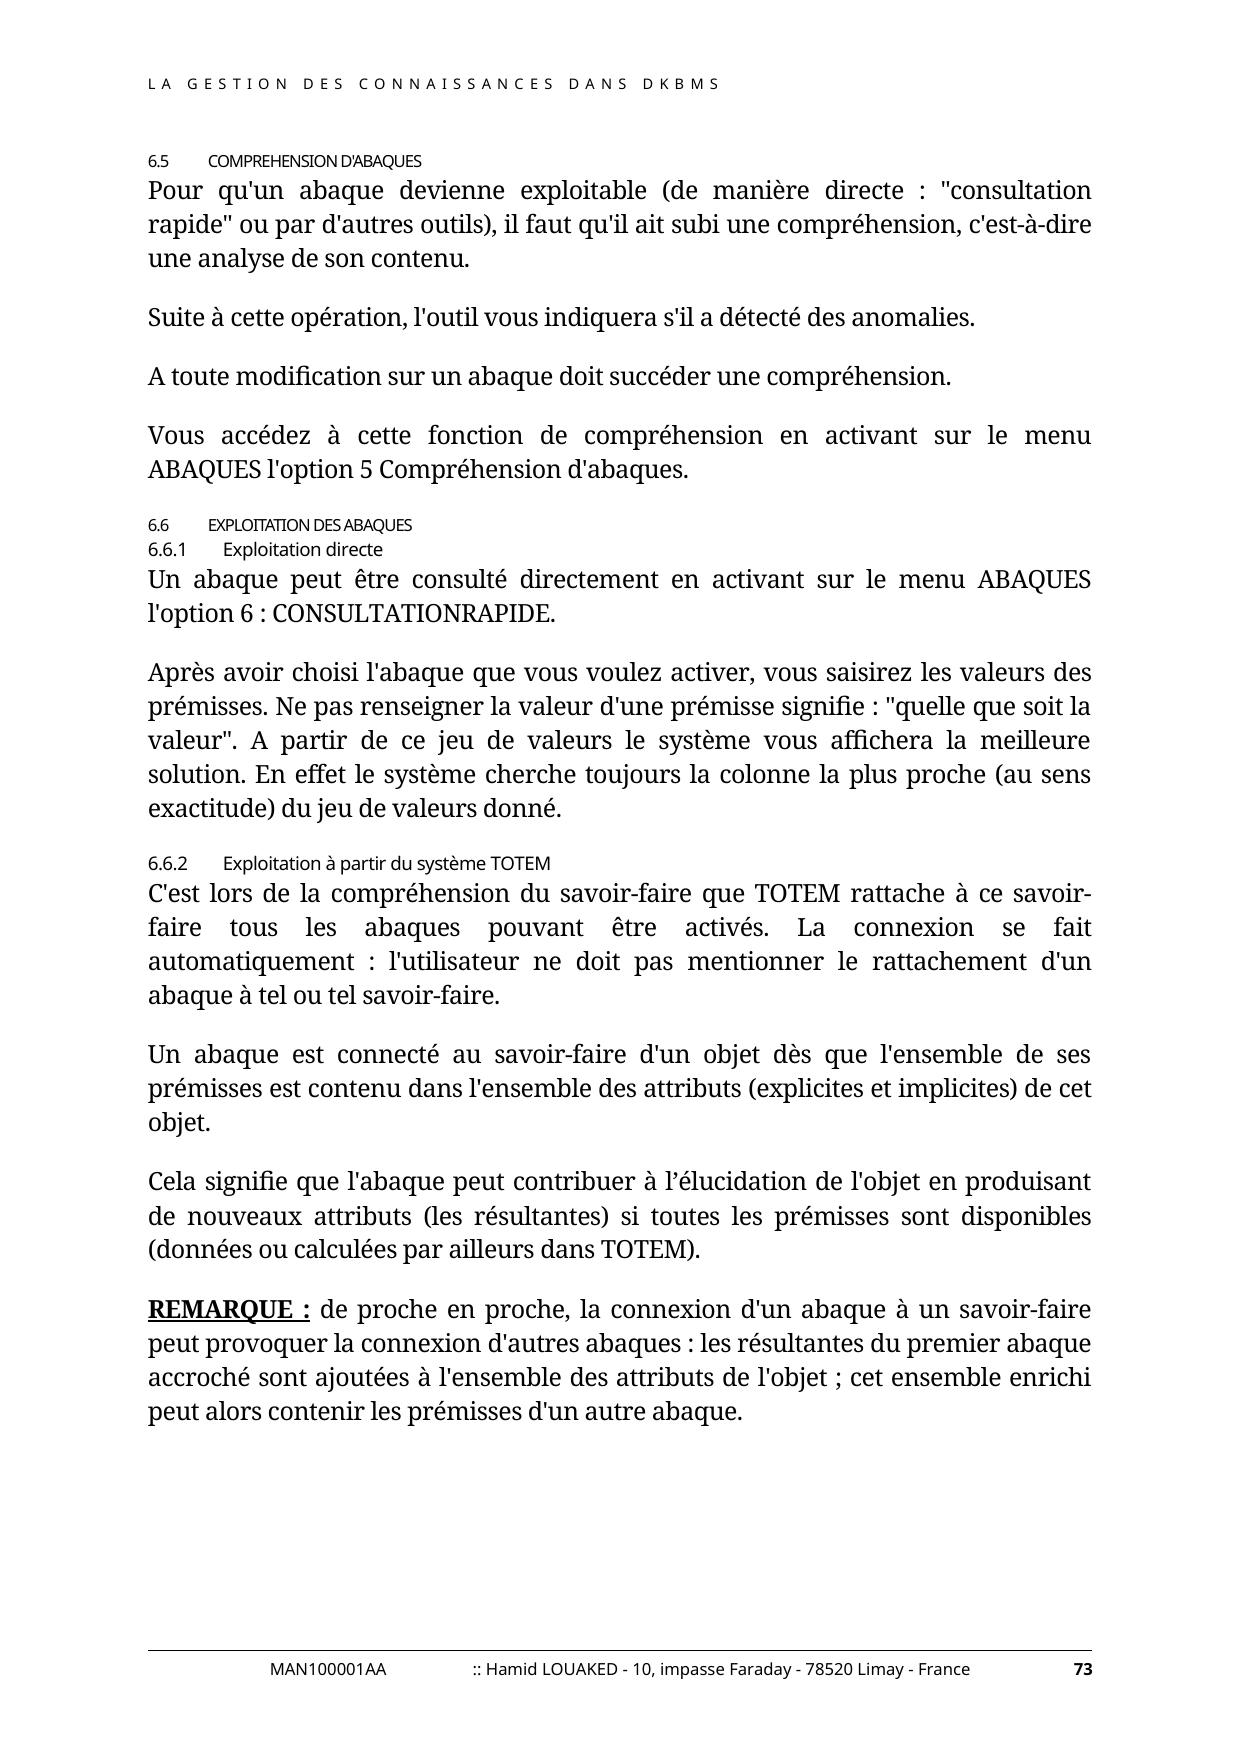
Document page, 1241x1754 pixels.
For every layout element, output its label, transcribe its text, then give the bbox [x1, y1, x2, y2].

text Après avoir choisi l'abaque que vous voulez activer, vous saisirez les valeurs des prémisses. Ne pas renseigner la valeur d'une prémisse signifie : "quelle que soit la valeur". A partir de ce jeu de valeurs le système vous affichera la meilleure solution. En effet le système cherche toujours la colonne la plus proche (au sens exactitude) du jeu de valeurs donné. [148, 655, 1092, 825]
subtitle COMPREHENSION D'ABAQUES [148, 148, 1092, 173]
subtitle Exploitation directe [148, 536, 1092, 562]
text C'est lors de la compréhension du savoir-faire que TOTEM rattache à ce savoir-faire tous les abaques pouvant être activés. La connexion se fait automatiquement : l'utilisateur ne doit pas mentionner le rattachement d'un abaque à tel ou tel savoir-faire. [148, 876, 1092, 1012]
text Suite à cette opération, l'outil vous indiquera s'il a détecté des anomalies. [148, 300, 1092, 334]
subtitle Exploitation à partir du système TOTEM [148, 850, 1092, 876]
text Vous accédez à cette fonction de compréhension en activant sur le menu ABAQUES l'option 5 Compréhension d'abaques. [148, 418, 1092, 486]
text Un abaque peut être consulté directement en activant sur le menu ABAQUES l'option 6 : CONSULTATIONRAPIDE. [148, 562, 1092, 630]
subtitle EXPLOITATION DES ABAQUES [148, 511, 1092, 536]
text Un abaque est connecté au savoir-faire d'un objet dès que l'ensemble de ses prémisses est contenu dans l'ensemble des attributs (explicites et implicites) de cet objet. [148, 1037, 1092, 1139]
text Cela signifie que l'abaque peut contribuer à l’élucidation de l'objet en produisant de nouveaux attributs (les résultantes) si toutes les prémisses sont disponibles (données ou calculées par ailleurs dans TOTEM). [148, 1164, 1092, 1266]
text A toute modification sur un abaque doit succéder une compréhension. [148, 359, 1092, 393]
text Pour qu'un abaque devienne exploitable (de manière directe : "consultation rapide" ou par d'autres outils), il faut qu'il ait subi une compréhension, c'est-à-dire une analyse de son contenu. [148, 173, 1092, 275]
text REMARQUE : de proche en proche, la connexion d'un abaque à un savoir-faire peut provoquer la connexion d'autres abaques : les résultantes du premier abaque accroché sont ajoutées à l'ensemble des attributs de l'objet ; cet ensemble enrichi peut alors contenir les prémisses d'un autre abaque. [148, 1291, 1092, 1427]
